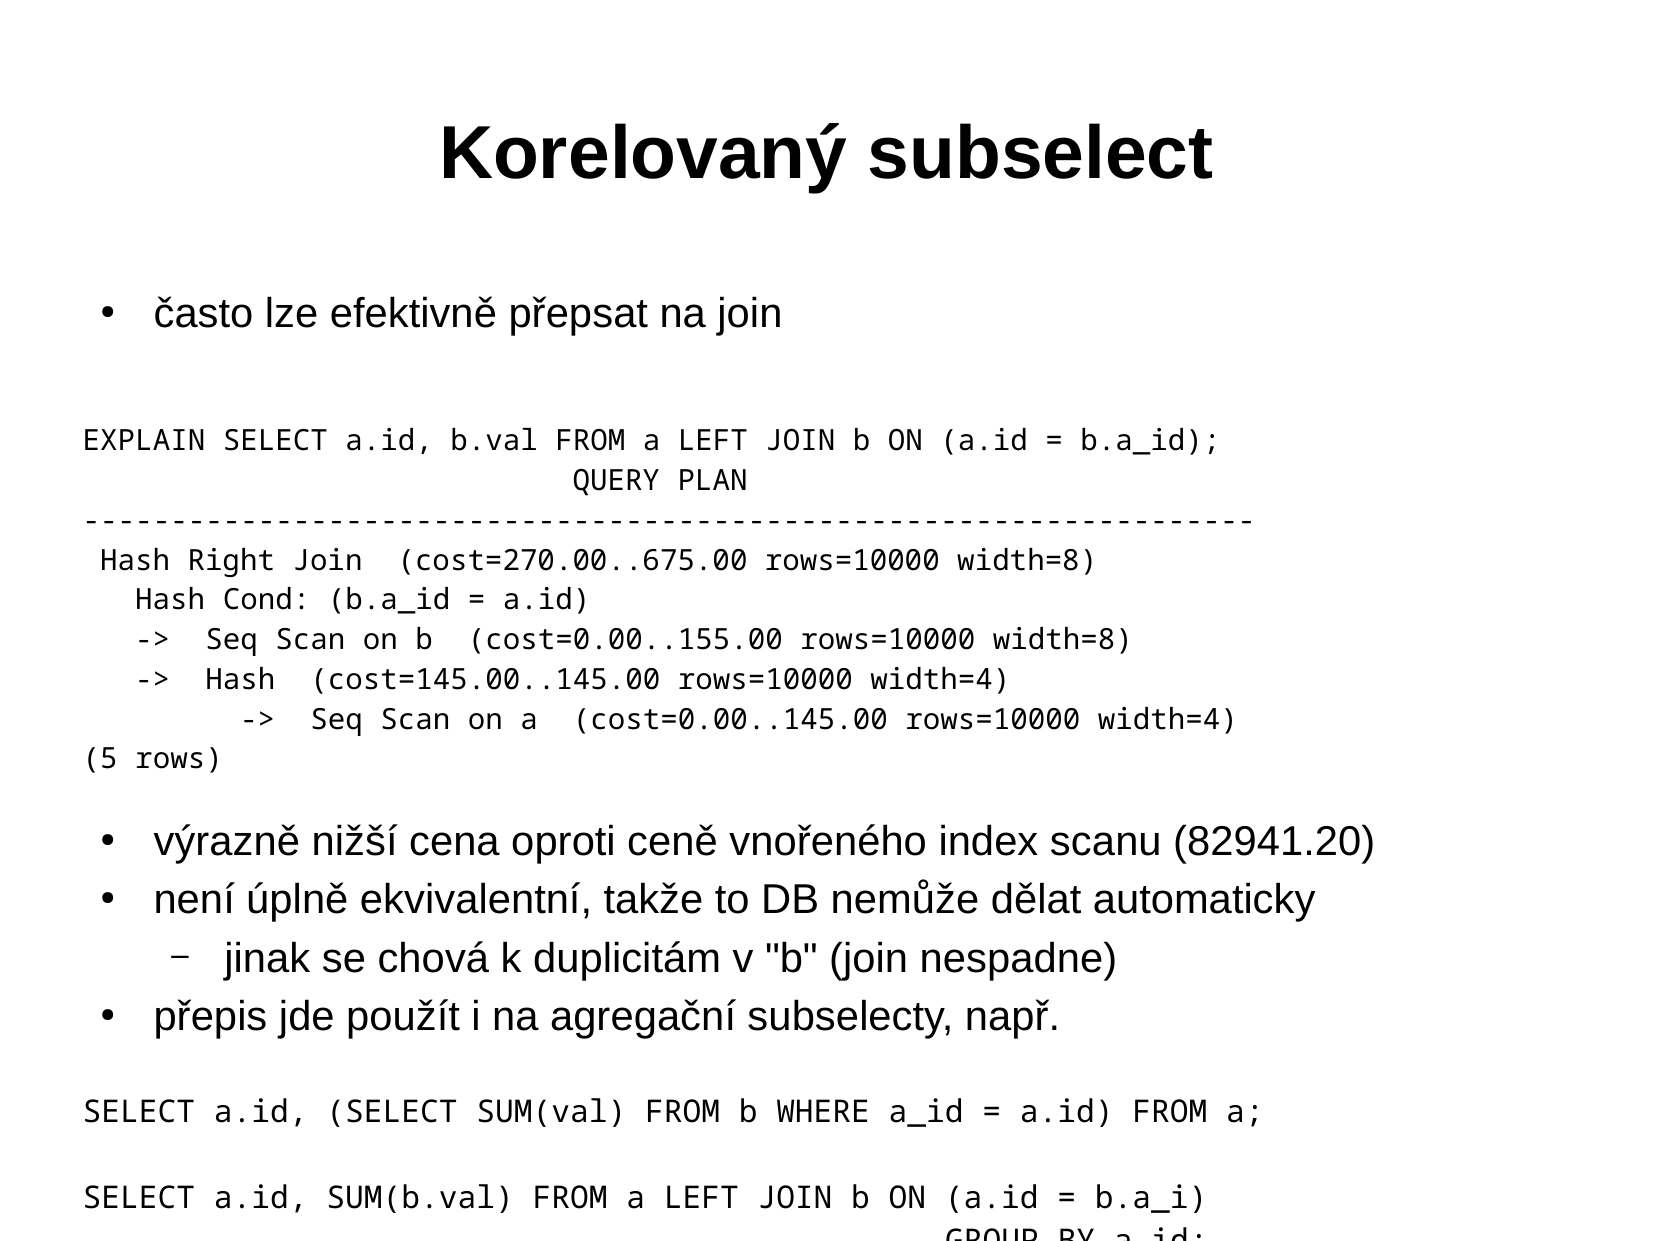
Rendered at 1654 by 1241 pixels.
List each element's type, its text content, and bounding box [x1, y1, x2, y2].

list často lze efektivně přepsat na join EXPLAIN SELECT a.id, b.val FROM a LEFT JOIN b ON (a.id = b.a_id); QUERY PLAN ------------------------------------------------------------------- Hash Right Join (cost=270.00..675.00 rows=10000 width=8) Hash Cond: (b.a_id = a.id) -> Seq Scan on b (cost=0.00..155.00 rows=10000 width=8) -> Hash (cost=145.00..145.00 rows=10000 width=4) -> Seq Scan on a (cost=0.00..145.00 rows=10000 width=4) (5 rows) výrazně nižší cena oproti ceně vnořeného index scanu (82941.20) není úplně ekvivalentní, takže to DB nemůže dělat automaticky jinak se chová k duplicitám v "b" (join nespadne) přepis jde použít i na agregační subselecty, např. SELECT a.id, (SELECT SUM(val) FROM b WHERE a_id = a.id) FROM a; SELECT a.id, SUM(b.val) FROM a LEFT JOIN b ON (a.id = b.a_i) GROUP BY a.id; [82, 290, 1538, 1171]
title Korelovaný subselect [82, 49, 1571, 257]
